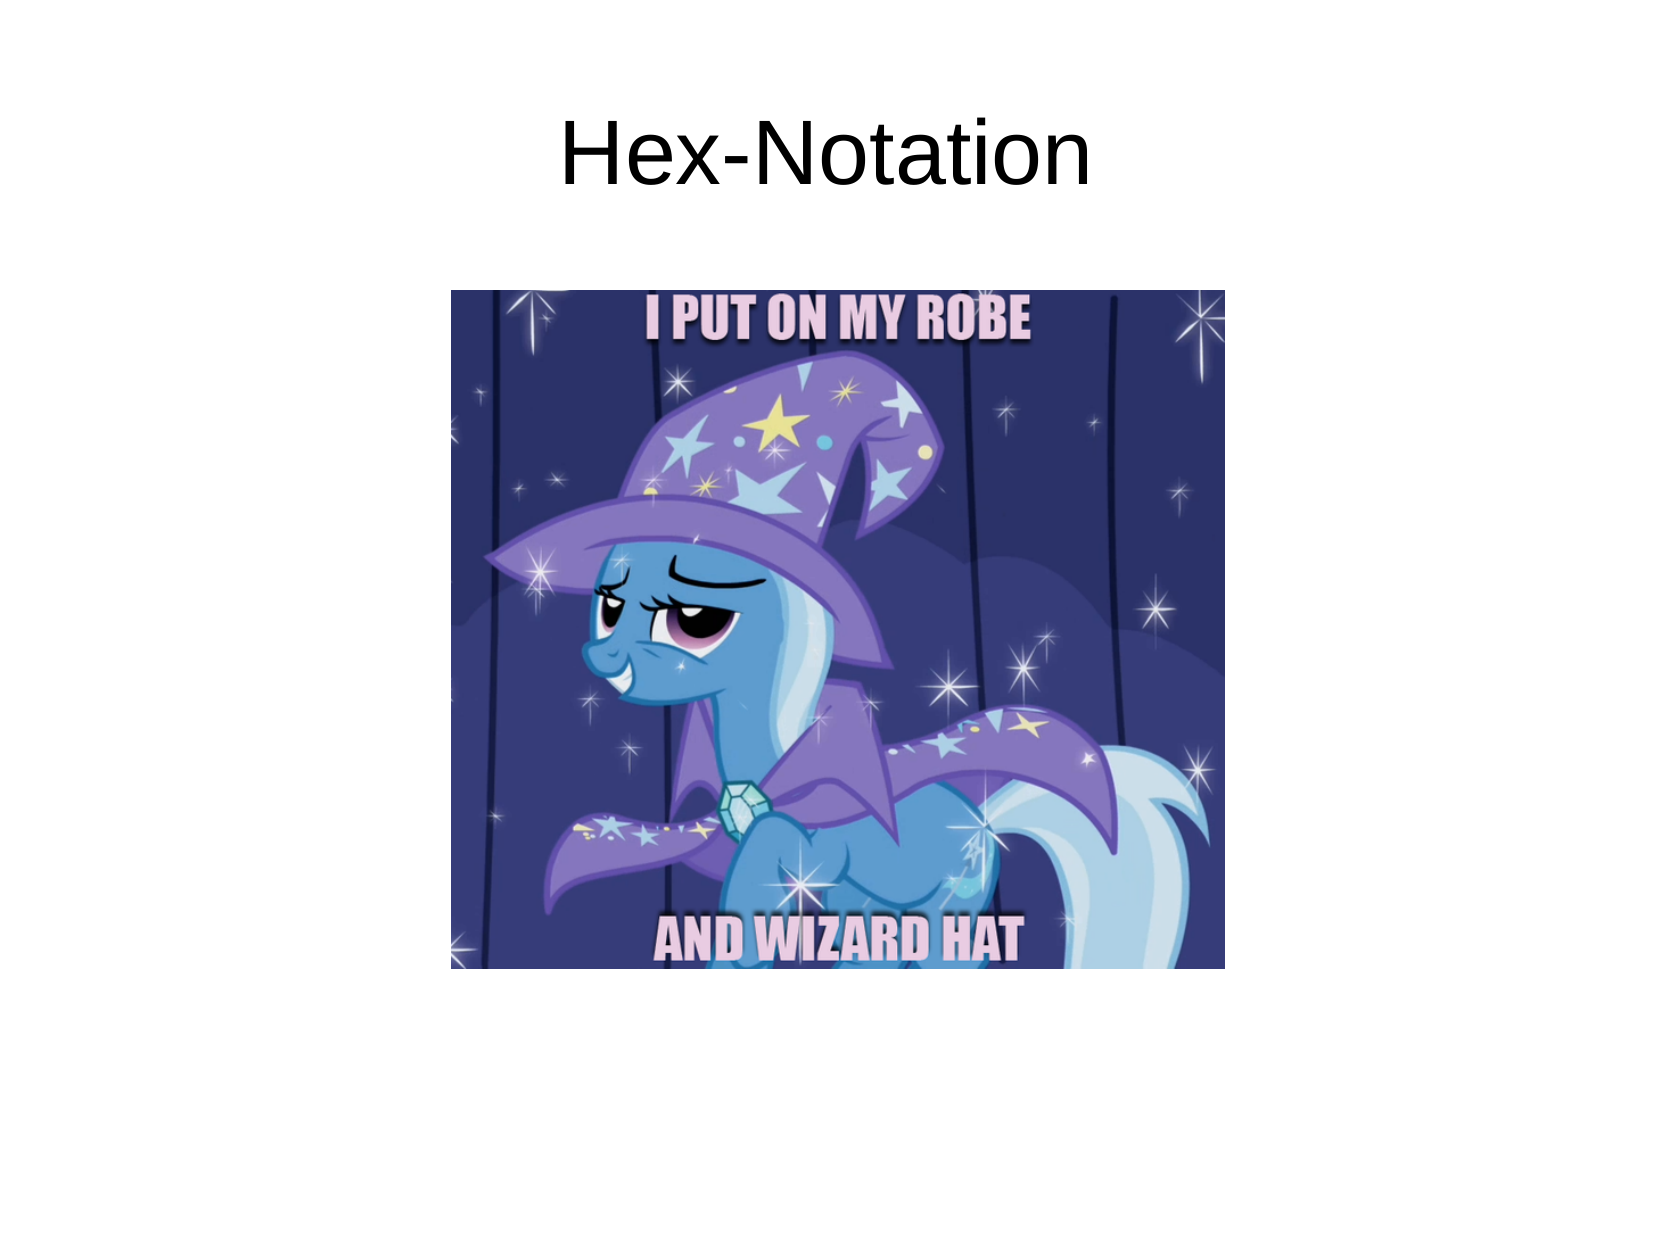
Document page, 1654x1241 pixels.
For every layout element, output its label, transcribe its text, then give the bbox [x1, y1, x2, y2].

title Hex-Notation [82, 49, 1571, 257]
picture [451, 290, 1225, 969]
